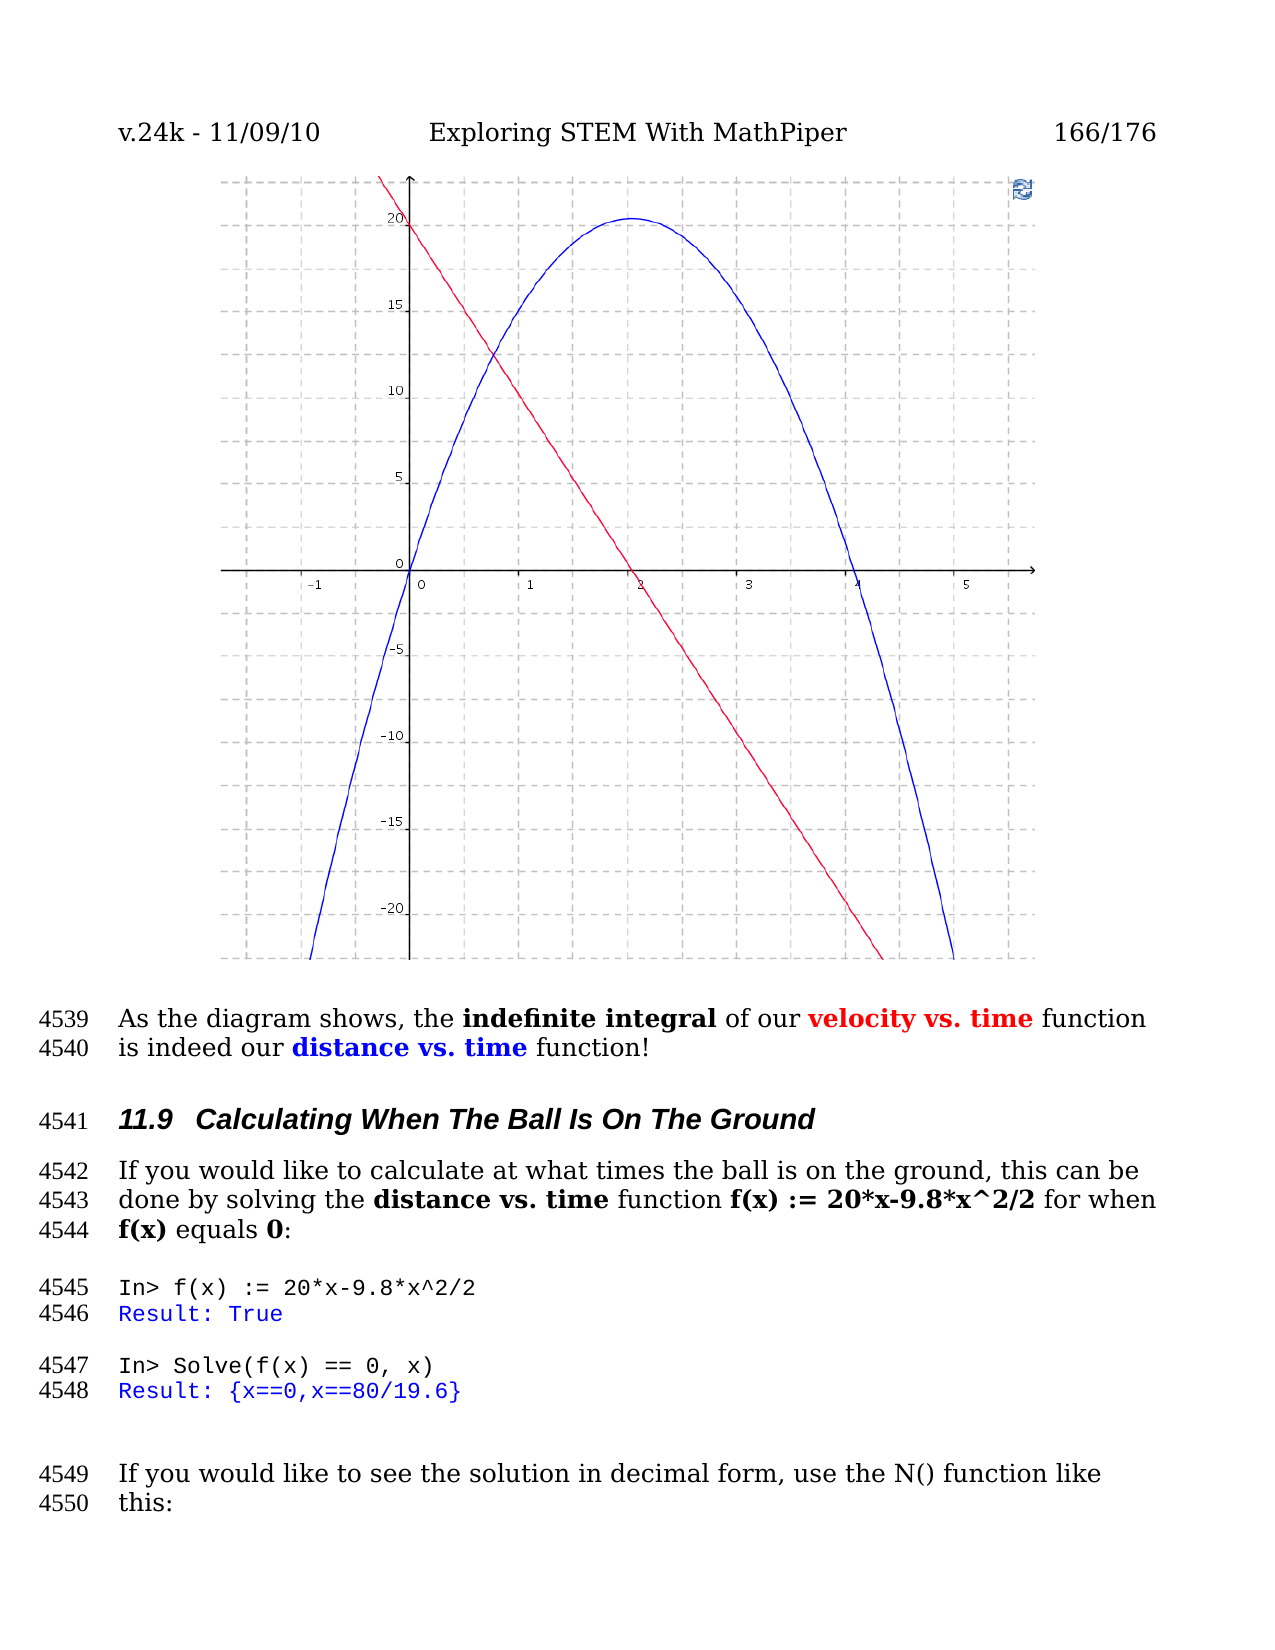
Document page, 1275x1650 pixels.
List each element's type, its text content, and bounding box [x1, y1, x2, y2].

text Result: True [118, 1302, 1157, 1328]
picture [220, 176, 1035, 960]
text If you would like to see the solution in decimal form, use the N() function like this: [118, 1459, 1157, 1517]
text As the diagram shows, the indefinite integral of our velocity vs. time function is indeed our distance vs. time function! [118, 1004, 1157, 1063]
subtitle Calculating When The Ball Is On The Ground [118, 1102, 1157, 1135]
text If you would like to calculate at what times the ball is on the ground, this can be done by solving the distance vs. time function f(x) := 20*x-9.8*x^2/2 for when f(x) equals 0: [118, 1156, 1157, 1244]
text Result: {x==0,x==80/19.6} [118, 1380, 1157, 1406]
text In> Solve(f(x) == 0, x) [118, 1354, 1157, 1380]
text In> f(x) := 20*x-9.8*x^2/2 [118, 1276, 1157, 1302]
